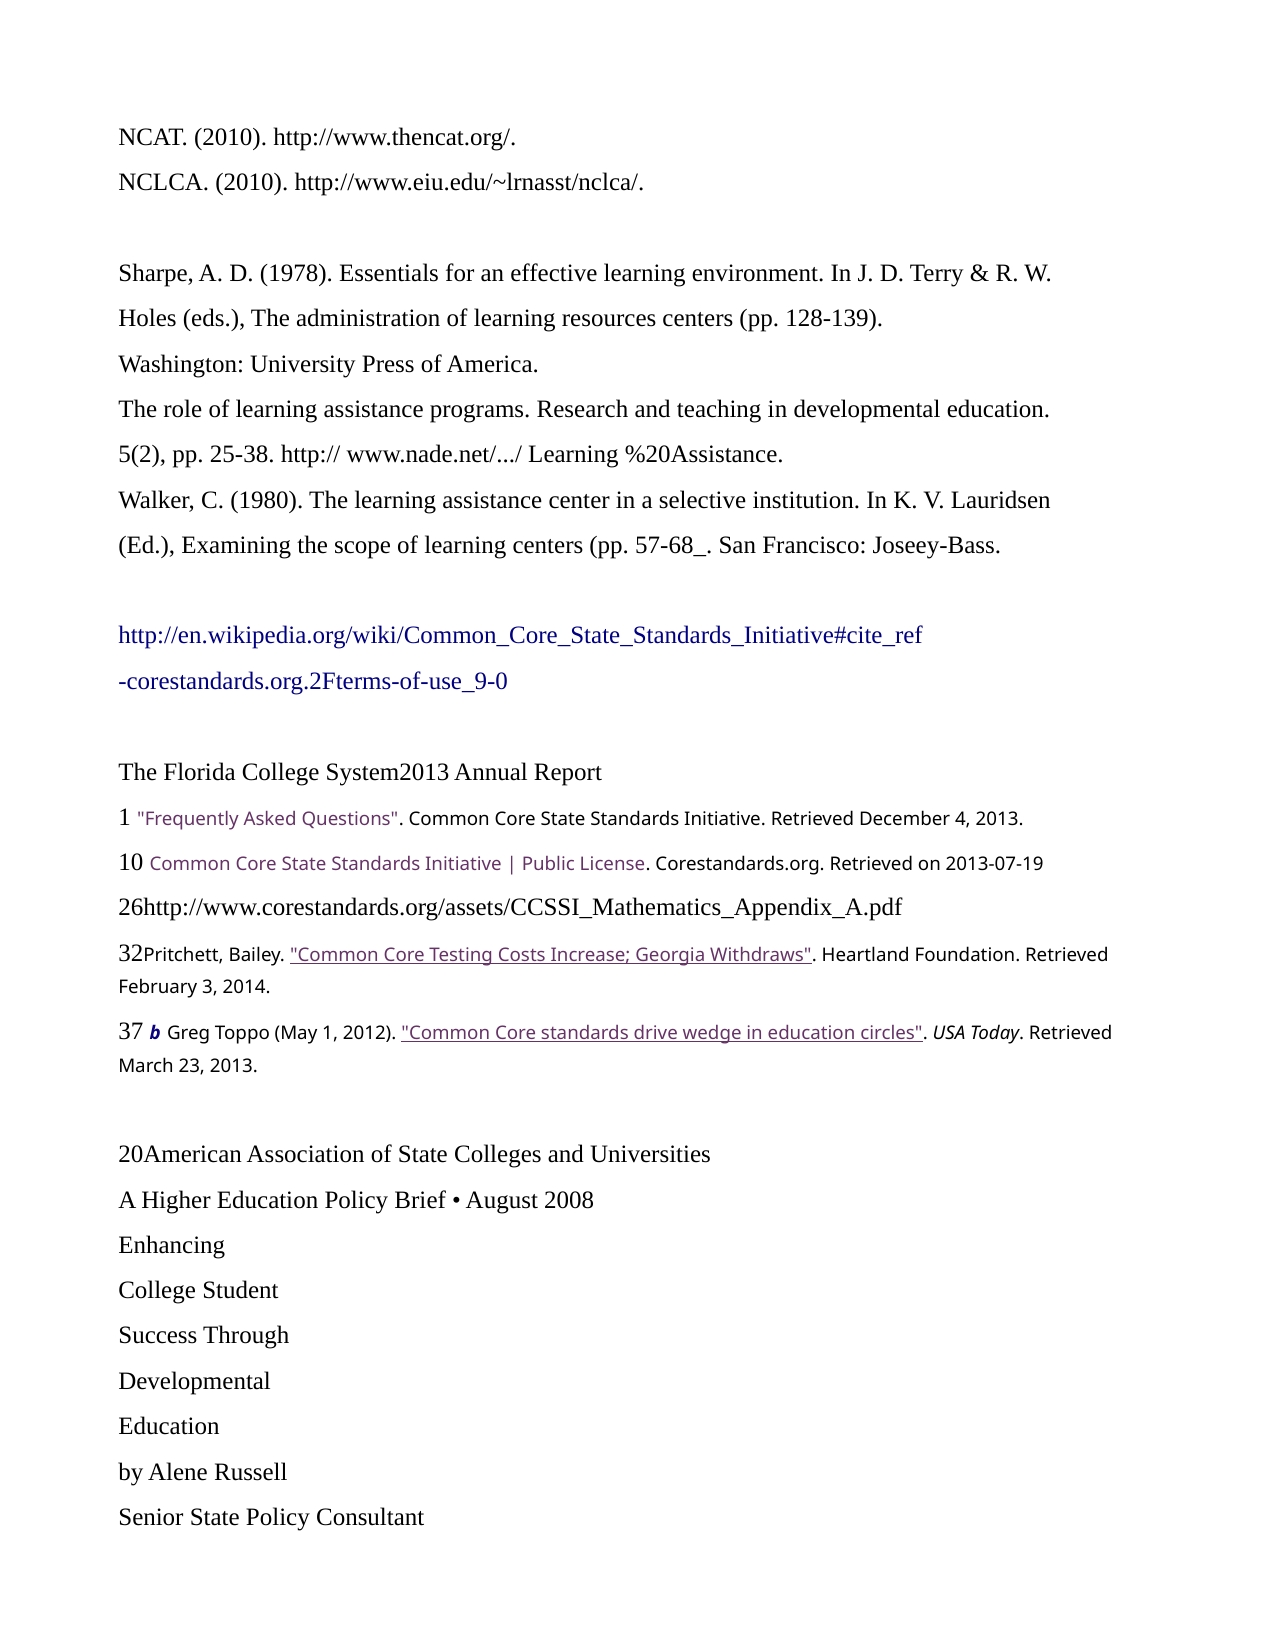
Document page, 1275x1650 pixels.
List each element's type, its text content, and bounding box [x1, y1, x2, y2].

text College Student [118, 1271, 1157, 1304]
text 32Pritchett, Bailey. "Common Core Testing Costs Increase; Georgia Withdraws". Heartland Foundation. Retrieved February 3, 2014. [118, 934, 1157, 999]
text Senior State Policy Consultant [118, 1498, 1157, 1531]
text The Florida College System2013 Annual Report [118, 752, 1157, 785]
text 10 Common Core State Standards Initiative | Public License. Corestandards.org. Retrieved on 2013-07-19 [118, 843, 1157, 876]
text Sharpe, A. D. (1978). Essentials for an effective learning environment. In J. D. Terry & R. W. [118, 254, 1157, 287]
text Washington: University Press of America. [118, 345, 1157, 377]
text 26http://www.corestandards.org/assets/CCSSI_Mathematics_Appendix_A.pdf [118, 888, 1157, 921]
text NCAT. (2010). http://www.thencat.org/. [118, 118, 1157, 151]
text A Higher Education Policy Brief • August 2008 [118, 1181, 1157, 1213]
text 37 b Greg Toppo (May 1, 2012). "Common Core standards drive wedge in education circles". USA Today. Retrieved March 23, 2013. [118, 1012, 1157, 1077]
text by Alene Russell [118, 1452, 1157, 1485]
text 1 "Frequently Asked Questions". Common Core State Standards Initiative. Retrieved December 4, 2013. [118, 798, 1157, 831]
text Walker, C. (1980). The learning assistance center in a selective institution. In K. V. Lauridsen [118, 481, 1157, 513]
text Success Through [118, 1317, 1157, 1349]
text 5(2), pp. 25-38. http:// www.nade.net/.../ Learning %20Assistance. [118, 435, 1157, 468]
text NCLCA. (2010). http://www.eiu.edu/~lrnasst/nclca/. [118, 163, 1157, 196]
text 20American Association of State Colleges and Universities [118, 1135, 1157, 1168]
text Education [118, 1407, 1157, 1440]
text -corestandards.org.2Fterms-of-use_9-0 [118, 662, 1157, 695]
text http://en.wikipedia.org/wiki/Common_Core_State_Standards_Initiative#cite_ref [118, 617, 1157, 649]
text Enhancing [118, 1226, 1157, 1259]
text Developmental [118, 1362, 1157, 1395]
text Holes (eds.), The administration of learning resources centers (pp. 128-139). [118, 299, 1157, 332]
text The role of learning assistance programs. Research and teaching in developmental education. [118, 390, 1157, 423]
text (Ed.), Examining the scope of learning centers (pp. 57-68_. San Francisco: Joseey-Bass. [118, 526, 1157, 559]
